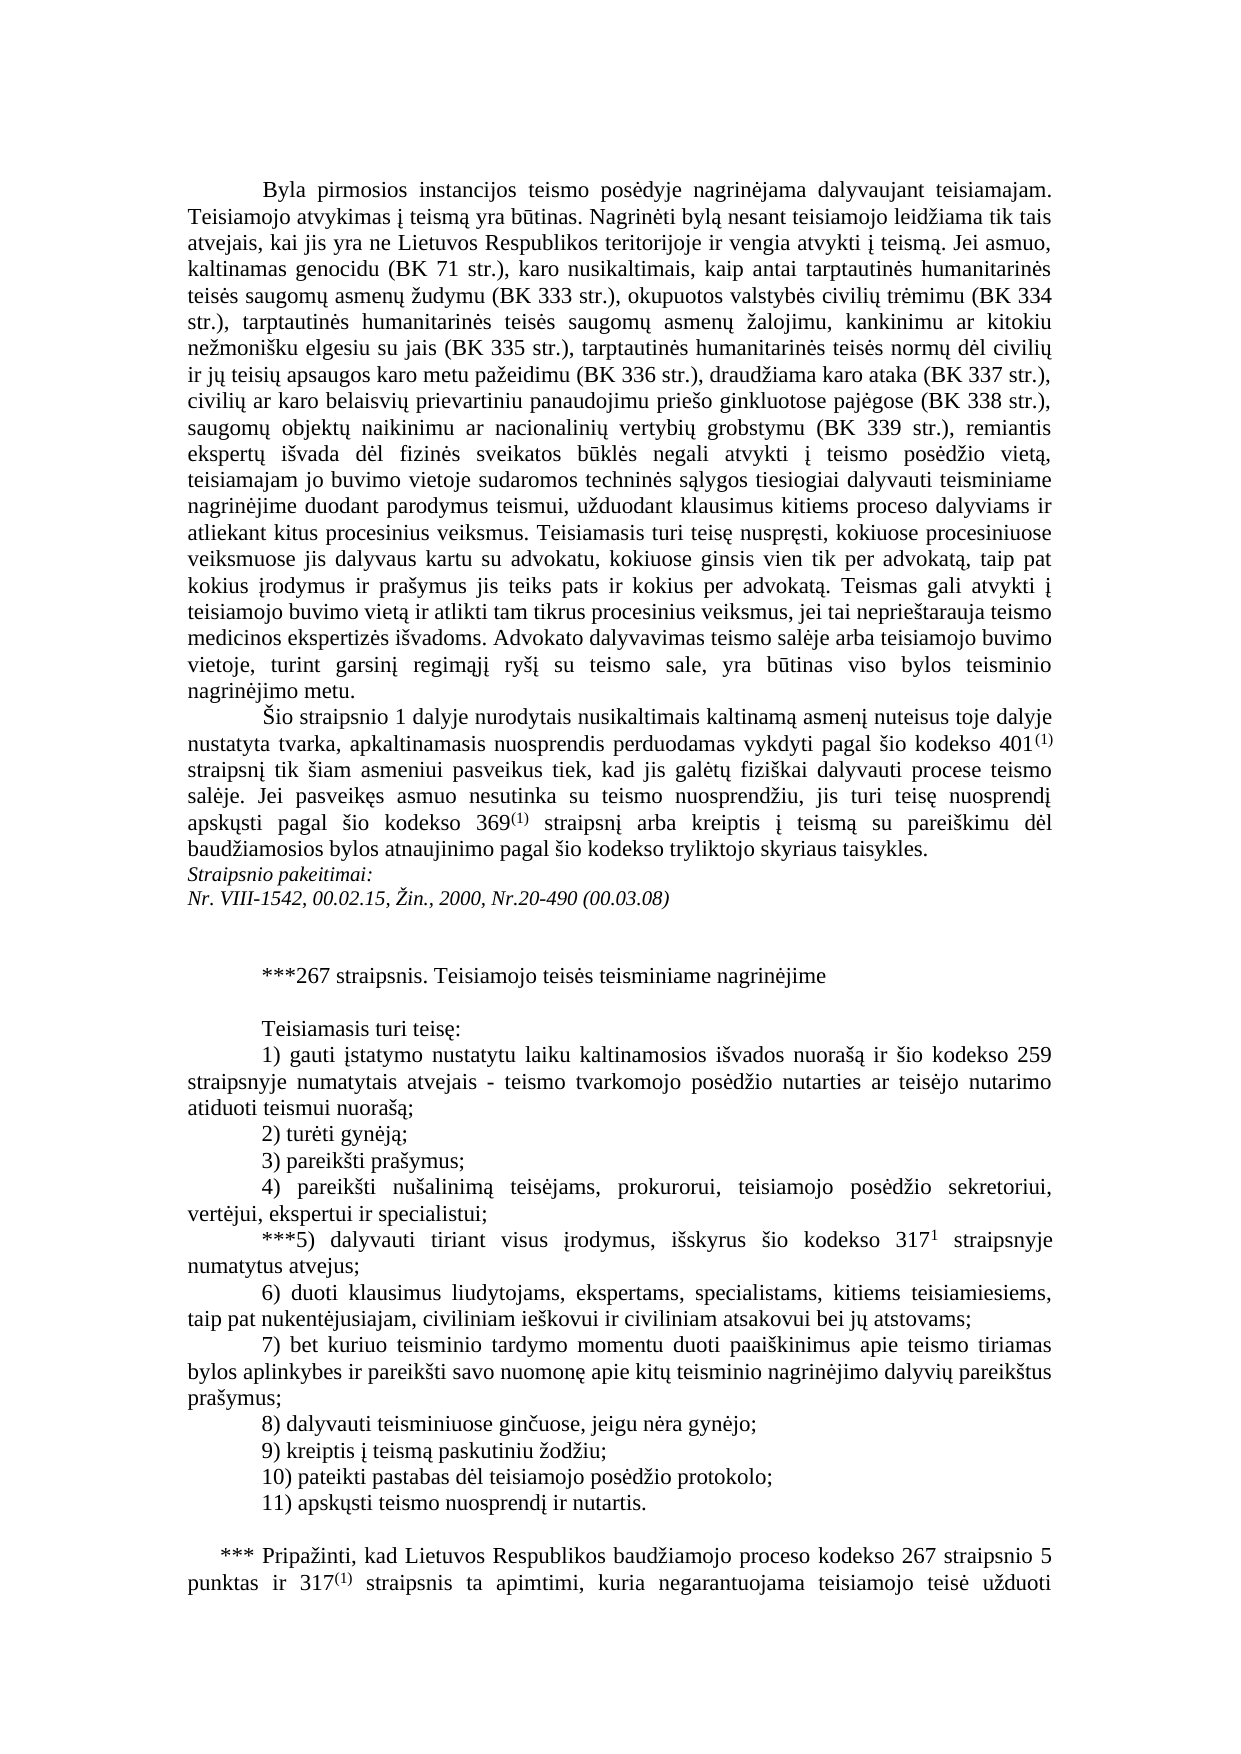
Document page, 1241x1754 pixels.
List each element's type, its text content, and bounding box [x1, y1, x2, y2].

text 2) turėti gynėją; [187, 1121, 1053, 1147]
text 6) duoti klausimus liudytojams, ekspertams, specialistams, kitiems teisiamiesiems, taip pat nukentėjusiajam, civiliniam ieškovui ir civiliniam atsakovui bei jų atstovams; [187, 1279, 1053, 1331]
text 8) dalyvauti teisminiuose ginčuose, jeigu nėra gynėjo; [187, 1410, 1053, 1437]
text Šio straipsnio 1 dalyje nurodytais nusikaltimais kaltinamą asmenį nuteisus toje dalyje nustatyta tvarka, apkaltinamasis nuosprendis perduodamas vykdyti pagal šio kodekso 401(1) straipsnį tik šiam asmeniui pasveikus tiek, kad jis galėtų fiziškai dalyvauti procese teismo salėje. Jei pasveikęs asmuo nesutinka su teismo nuosprendžiu, jis turi teisę nuosprendį apskųsti pagal šio kodekso 369(1) straipsnį arba kreiptis į teismą su pareiškimu dėl baudžiamosios bylos atnaujinimo pagal šio kodekso tryliktojo skyriaus taisykles. [187, 703, 1053, 862]
text 11) apskųsti teismo nuosprendį ir nutartis. [187, 1489, 1053, 1516]
text 9) kreiptis į teismą paskutiniu žodžiu; [187, 1437, 1053, 1463]
text ***267 straipsnis. Teisiamojo teisės teisminiame nagrinėjime [187, 962, 1053, 989]
text 3) pareikšti prašymus; [187, 1147, 1053, 1173]
text 4) pareikšti nušalinimą teisėjams, prokurorui, teisiamojo posėdžio sekretoriui, vertėjui, ekspertui ir specialistui; [187, 1173, 1053, 1226]
text ***5) dalyvauti tiriant visus įrodymus, išskyrus šio kodekso 3171 straipsnyje numatytus atvejus; [187, 1226, 1053, 1279]
text 10) pateikti pastabas dėl teisiamojo posėdžio protokolo; [187, 1463, 1053, 1489]
text Teisiamasis turi teisę: [187, 1015, 1053, 1041]
text Byla pirmosios instancijos teismo posėdyje nagrinėjama dalyvaujant teisiamajam. Teisiamojo atvykimas į teismą yra būtinas. Nagrinėti bylą nesant teisiamojo leidžiama tik tais atvejais, kai jis yra ne Lietuvos Respublikos teritorijoje ir vengia atvykti į teismą. Jei asmuo, kaltinamas genocidu (BK 71 str.), karo nusikaltimais, kaip antai tarptautinės humanitarinės teisės saugomų asmenų žudymu (BK 333 str.), okupuotos valstybės civilių trėmimu (BK 334 str.), tarptautinės humanitarinės teisės saugomų asmenų žalojimu, kankinimu ar kitokiu nežmonišku elgesiu su jais (BK 335 str.), tarptautinės humanitarinės teisės normų dėl civilių ir jų teisių apsaugos karo metu pažeidimu (BK 336 str.), draudžiama karo ataka (BK 337 str.), civilių ar karo belaisvių prievartiniu panaudojimu priešo ginkluotose pajėgose (BK 338 str.), saugomų objektų naikinimu ar nacionalinių vertybių grobstymu (BK 339 str.), remiantis ekspertų išvada dėl fizinės sveikatos būklės negali atvykti į teismo posėdžio vietą, teisiamajam jo buvimo vietoje sudaromos techninės sąlygos tiesiogiai dalyvauti teisminiame nagrinėjime duodant parodymus teismui, užduodant klausimus kitiems proceso dalyviams ir atliekant kitus procesinius veiksmus. Teisiamasis turi teisę nuspręsti, kokiuose procesiniuose veiksmuose jis dalyvaus kartu su advokatu, kokiuose ginsis vien tik per advokatą, taip pat kokius įrodymus ir prašymus jis teiks pats ir kokius per advokatą. Teismas gali atvykti į teisiamojo buvimo vietą ir atlikti tam tikrus procesinius veiksmus, jei tai neprieštarauja teismo medicinos ekspertizės išvadoms. Advokato dalyvavimas teismo salėje arba teisiamojo buvimo vietoje, turint garsinį regimąjį ryšį su teismo sale, yra būtinas viso bylos teisminio nagrinėjimo metu. [187, 176, 1053, 703]
text 7) bet kuriuo teisminio tardymo momentu duoti paaiškinimus apie teismo tiriamas bylos aplinkybes ir pareikšti savo nuomonę apie kitų teisminio nagrinėjimo dalyvių pareikštus prašymus; [187, 1331, 1053, 1410]
text *** Pripažinti, kad Lietuvos Respublikos baudžiamojo proceso kodekso 267 straipsnio 5 punktas ir 317(1) straipsnis ta apimtimi, kuria negarantuojama teisiamojo teisė užduoti [187, 1542, 1053, 1595]
text 1) gauti įstatymo nustatytu laiku kaltinamosios išvados nuorašą ir šio kodekso 259 straipsnyje numatytais atvejais - teismo tvarkomojo posėdžio nutarties ar teisėjo nutarimo atiduoti teismui nuorašą; [187, 1041, 1053, 1121]
text Nr. VIII-1542, 00.02.15, Žin., 2000, Nr.20-490 (00.03.08) [187, 886, 1053, 910]
text Straipsnio pakeitimai: [187, 862, 1053, 886]
